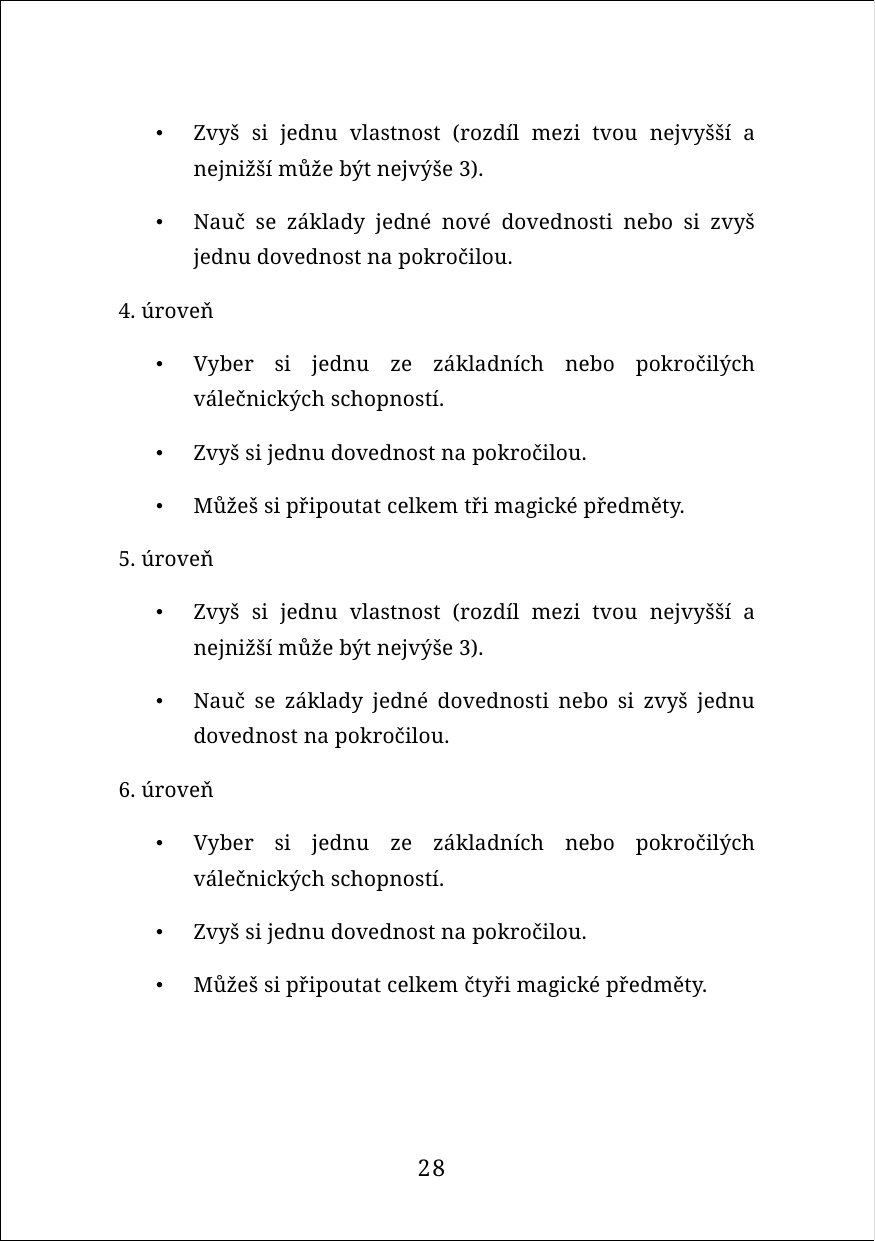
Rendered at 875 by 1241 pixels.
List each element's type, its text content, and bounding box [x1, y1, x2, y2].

list Nauč se základy jedné dovednosti nebo si zvyš jednu dovednost na pokročilou. [156, 686, 756, 750]
list Zvyš si jednu dovednost na pokročilou. [156, 438, 756, 466]
text 5. úroveň [118, 544, 756, 573]
list Zvyš si jednu vlastnost (rozdíl mezi tvou nejvyšší a nejnižší může být nejvýše 3). [156, 597, 756, 661]
list Vyber si jednu ze základních nebo pokročilých válečnických schopností. [156, 349, 756, 413]
text 6. úroveň [118, 775, 756, 803]
list Nauč se základy jedné nové dovednosti nebo si zvyš jednu dovednost na pokročilou. [156, 207, 756, 271]
text 4. úroveň [118, 296, 756, 324]
list Můžeš si připoutat celkem čtyři magické předměty. [156, 970, 756, 998]
list Zvyš si jednu dovednost na pokročilou. [156, 917, 756, 945]
list Můžeš si připoutat celkem tři magické předměty. [156, 491, 756, 519]
list Zvyš si jednu vlastnost (rozdíl mezi tvou nejvyšší a nejnižší může být nejvýše 3). [156, 118, 756, 182]
list Vyber si jednu ze základních nebo pokročilých válečnických schopností. [156, 828, 756, 892]
